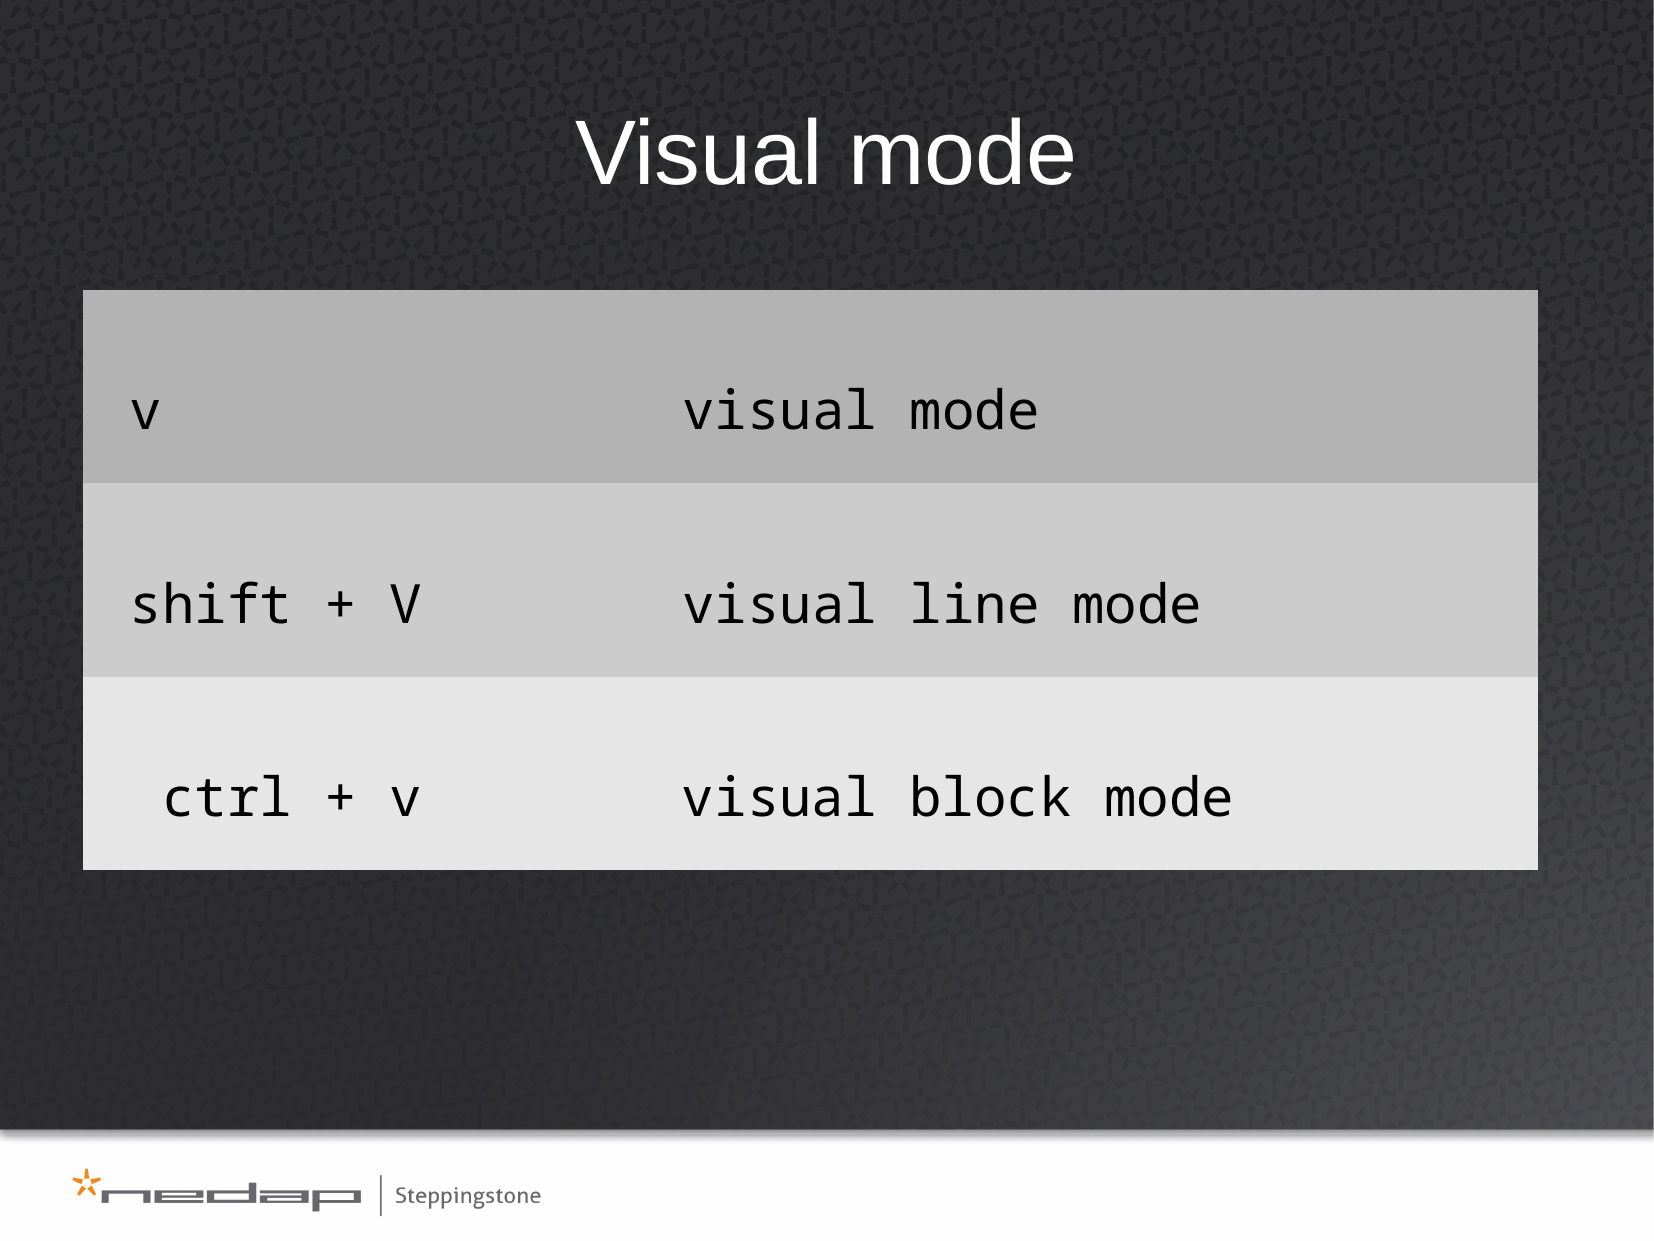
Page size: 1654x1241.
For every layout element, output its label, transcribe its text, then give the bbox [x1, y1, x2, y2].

table_cell ctrl + v visual block mode [83, 677, 1538, 870]
table_header v visual mode [83, 290, 1538, 483]
table_cell shift + V visual line mode [83, 483, 1538, 677]
picture [0, 0, 1654, 1241]
title Visual mode [82, 49, 1571, 257]
